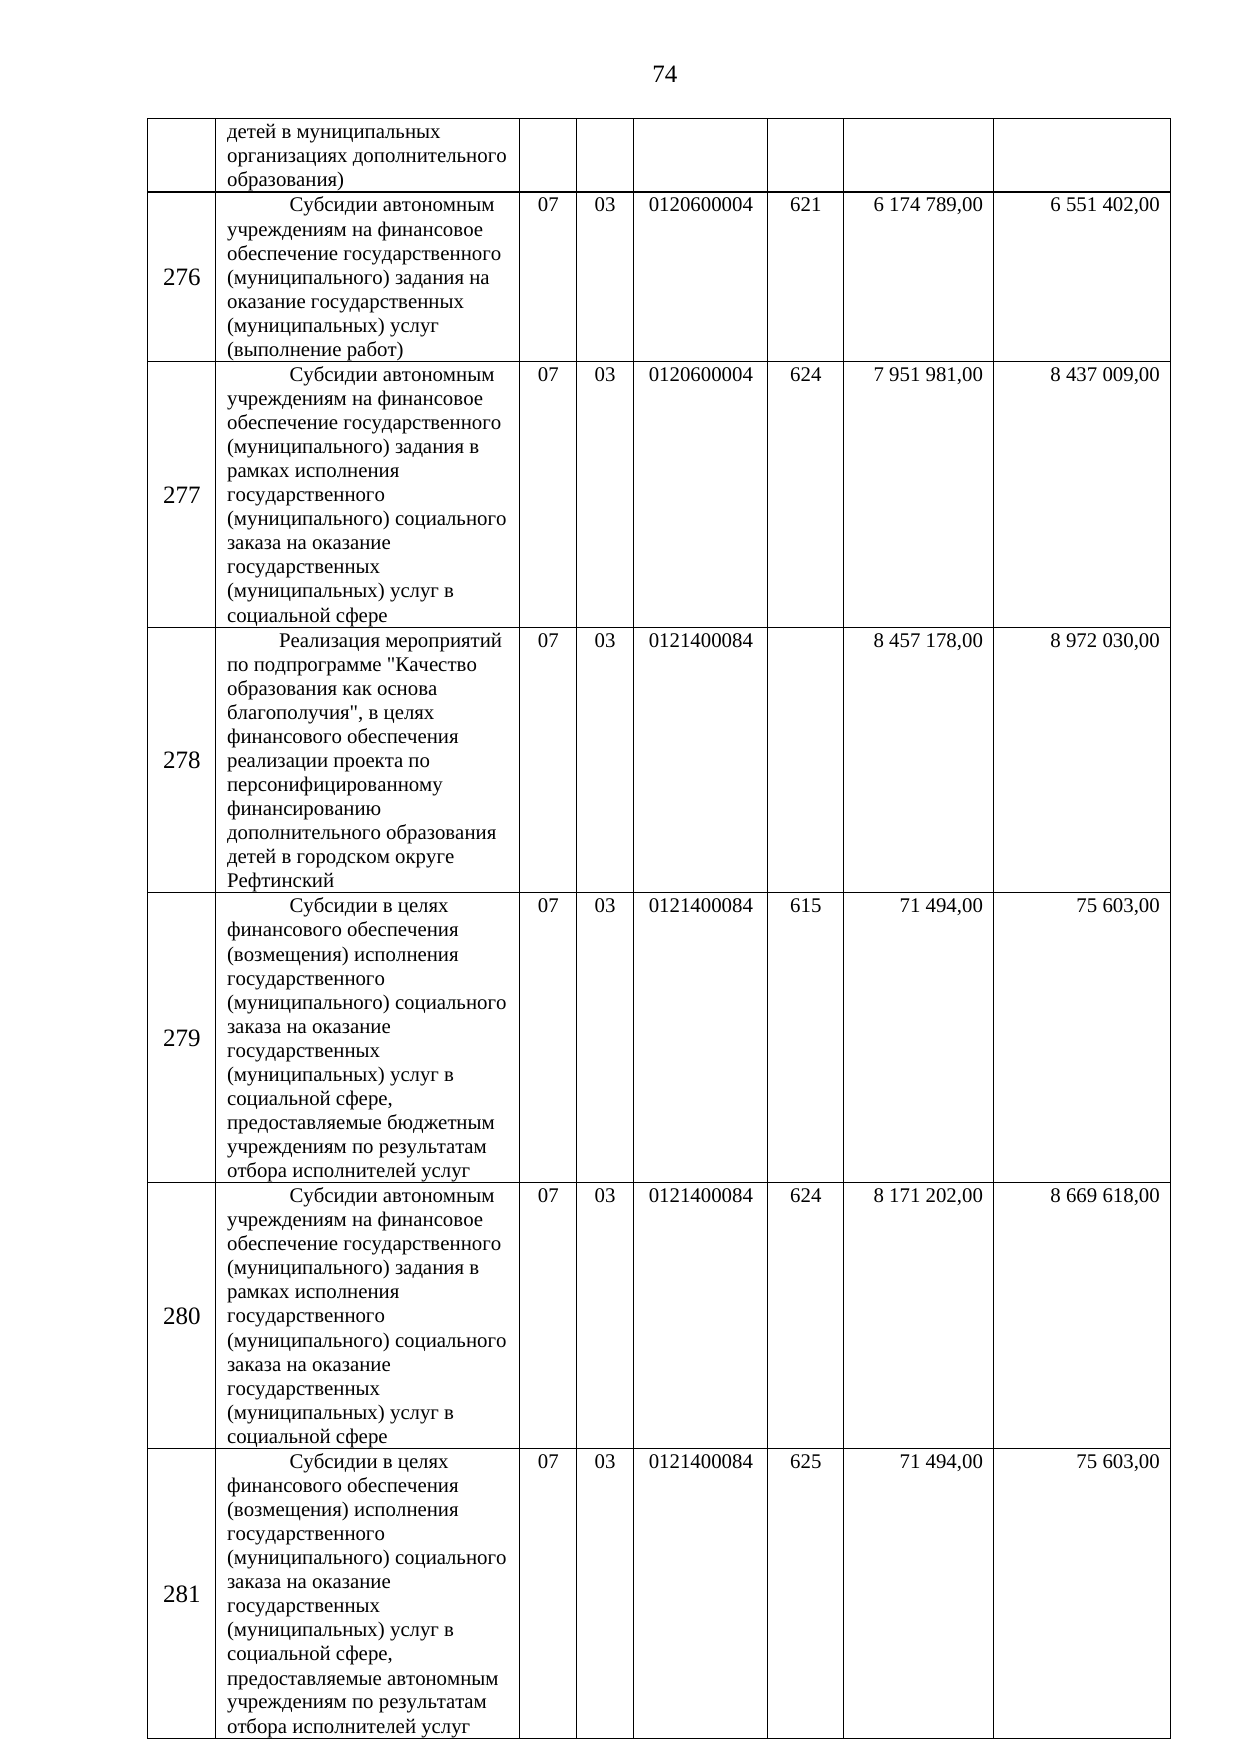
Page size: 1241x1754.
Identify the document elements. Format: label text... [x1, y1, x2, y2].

table_cell 0120600004 [634, 193, 767, 361]
table_cell 07 [520, 628, 576, 892]
table_cell 6 551 402,00 [994, 193, 1170, 361]
table_cell 278 [148, 628, 215, 892]
table_cell 07 [520, 1449, 576, 1738]
table_cell [577, 119, 633, 191]
table_cell 279 [148, 893, 215, 1182]
table_cell 6 174 789,00 [844, 193, 993, 361]
table_cell 0121400084 [634, 1183, 767, 1448]
table_cell 625 [768, 1449, 843, 1738]
table_cell [768, 628, 843, 892]
table_cell 75 603,00 [994, 1449, 1170, 1738]
table_cell Реализация мероприятий по подпрограмме "Качество образования как основа благополучия", в целях финансового обеспечения реализации проекта по персонифицированному финансированию дополнительного образования детей в городском округе Рефтинский [216, 628, 519, 892]
table_cell 615 [768, 893, 843, 1182]
table_cell [520, 119, 576, 191]
table_cell Субсидии в целях финансового обеспечения (возмещения) исполнения государственного (муниципального) социального заказа на оказание государственных (муниципальных) услуг в социальной сфере, предоставляемые автономным учреждениям по результатам отбора исполнителей услуг [216, 1449, 519, 1738]
table_cell 71 494,00 [844, 1449, 993, 1738]
table_cell 03 [577, 1449, 633, 1738]
table_cell 07 [520, 1183, 576, 1448]
table_cell 03 [577, 893, 633, 1182]
table_cell Субсидии автономным учреждениям на финансовое обеспечение государственного (муниципального) задания на оказание государственных (муниципальных) услуг (выполнение работ) [216, 193, 519, 361]
table_cell 277 [148, 362, 215, 627]
table_cell 07 [520, 193, 576, 361]
table_cell Субсидии автономным учреждениям на финансовое обеспечение государственного (муниципального) задания в рамках исполнения государственного (муниципального) социального заказа на оказание государственных (муниципальных) услуг в социальной сфере [216, 1183, 519, 1448]
table_cell детей в муниципальных организациях дополнительного образования) [216, 119, 519, 191]
table_cell [148, 119, 215, 191]
table_cell 0121400084 [634, 1449, 767, 1738]
table_cell [768, 119, 843, 191]
table_cell 8 669 618,00 [994, 1183, 1170, 1448]
table_cell 8 972 030,00 [994, 628, 1170, 892]
table_cell 624 [768, 362, 843, 627]
table_cell 0121400084 [634, 893, 767, 1182]
table_cell 03 [577, 193, 633, 361]
table_cell 621 [768, 193, 843, 361]
table_cell 8 437 009,00 [994, 362, 1170, 627]
table_cell 75 603,00 [994, 893, 1170, 1182]
table_cell [844, 119, 993, 191]
table_cell 7 951 981,00 [844, 362, 993, 627]
table_cell Субсидии в целях финансового обеспечения (возмещения) исполнения государственного (муниципального) социального заказа на оказание государственных (муниципальных) услуг в социальной сфере, предоставляемые бюджетным учреждениям по результатам отбора исполнителей услуг [216, 893, 519, 1182]
table_cell 8 171 202,00 [844, 1183, 993, 1448]
table_cell [634, 119, 767, 191]
table_cell 276 [148, 193, 215, 361]
table_cell 03 [577, 362, 633, 627]
table_cell 0121400084 [634, 628, 767, 892]
table_cell 03 [577, 1183, 633, 1448]
table_cell 280 [148, 1183, 215, 1448]
table_cell 281 [148, 1449, 215, 1738]
table_cell 624 [768, 1183, 843, 1448]
table_cell 8 457 178,00 [844, 628, 993, 892]
table_cell 07 [520, 362, 576, 627]
table_cell [994, 119, 1170, 191]
table_cell Субсидии автономным учреждениям на финансовое обеспечение государственного (муниципального) задания в рамках исполнения государственного (муниципального) социального заказа на оказание государственных (муниципальных) услуг в социальной сфере [216, 362, 519, 627]
table_cell 0120600004 [634, 362, 767, 627]
table_cell 07 [520, 893, 576, 1182]
table_cell 03 [577, 628, 633, 892]
table_cell 71 494,00 [844, 893, 993, 1182]
